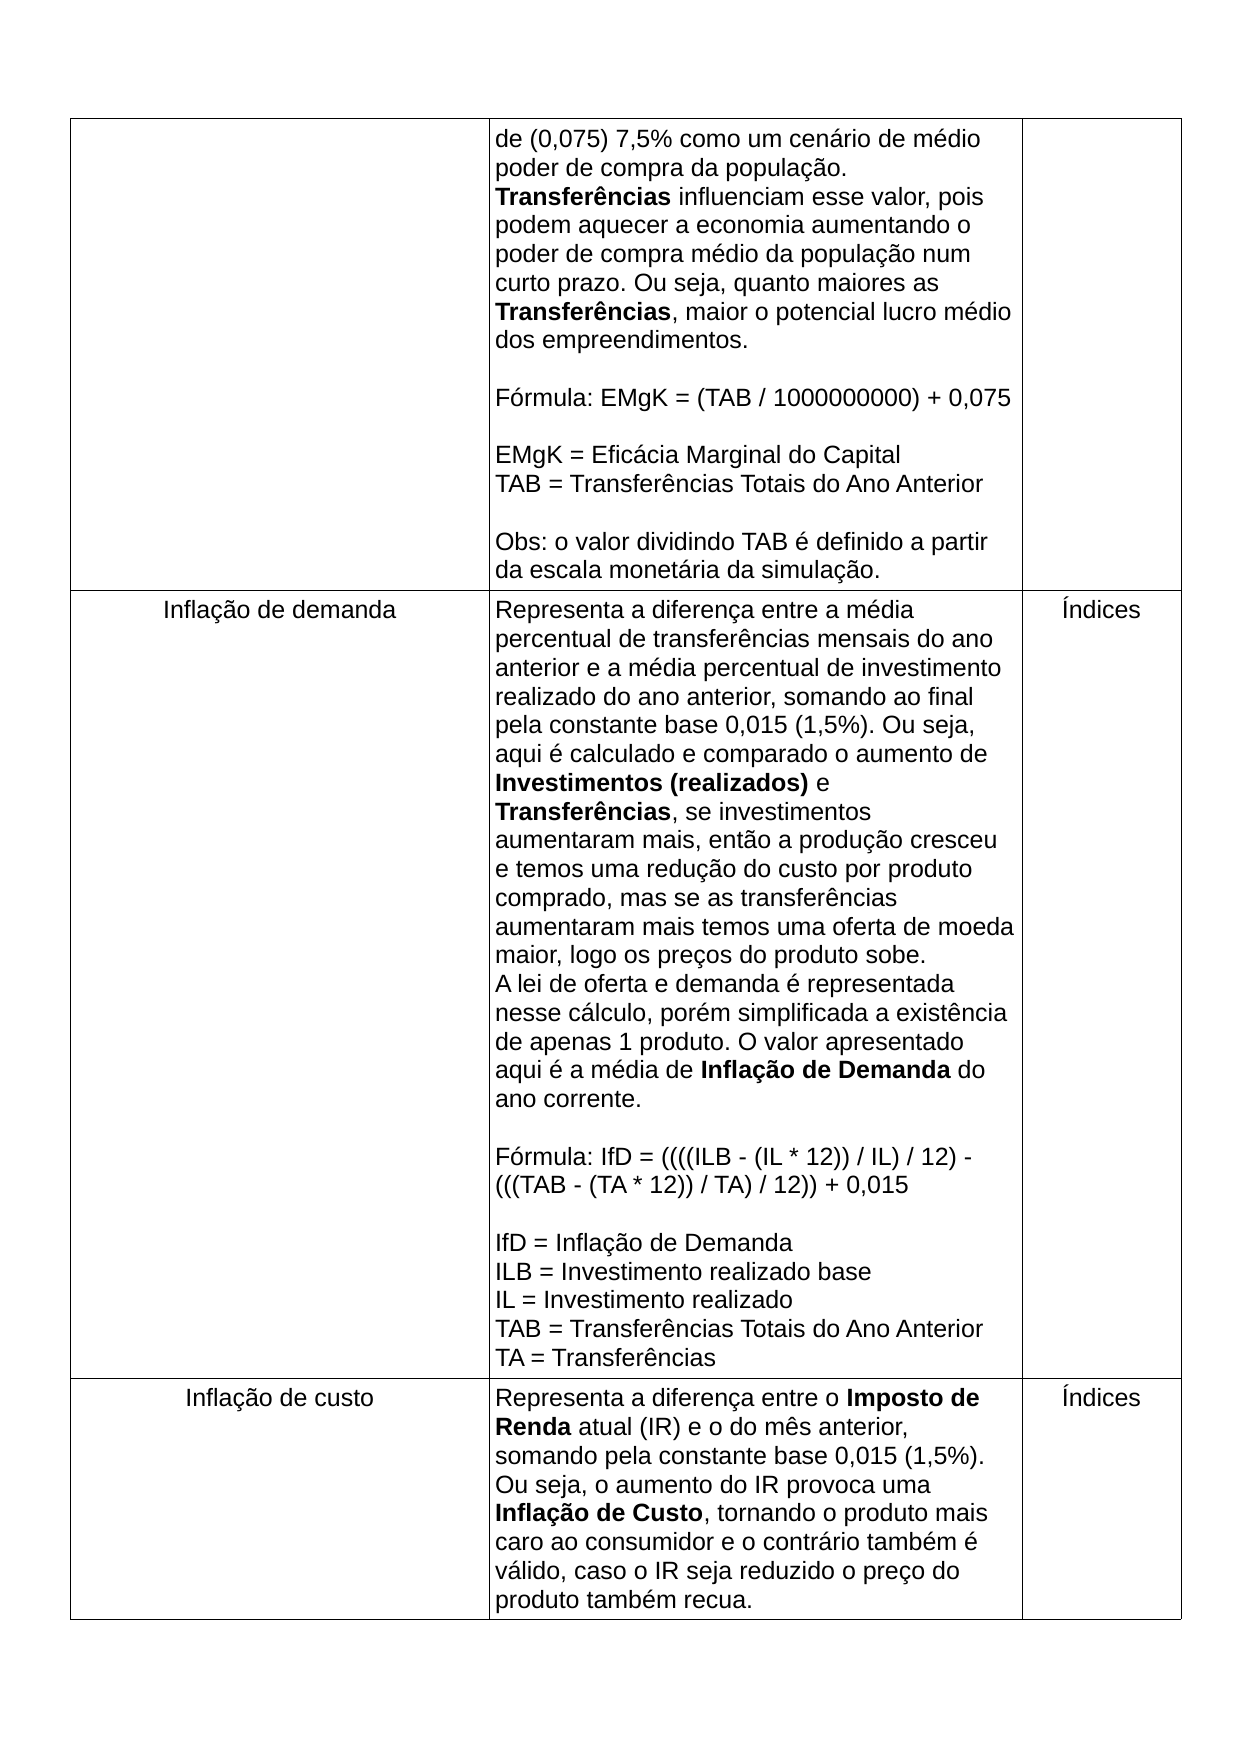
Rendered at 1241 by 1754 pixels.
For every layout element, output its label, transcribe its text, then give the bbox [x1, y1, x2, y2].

table_cell Inflação de custo [71, 1379, 489, 1619]
table_cell [71, 119, 489, 590]
table_cell Representa a diferença entre a média percentual de transferências mensais do ano anterior e a média percentual de investimento realizado do ano anterior, somando ao final pela constante base 0,015 (1,5%). Ou seja, aqui é calculado e comparado o aumento de Investimentos (realizados) e Transferências, se investimentos aumentaram mais, então a produção cresceu e temos uma redução do custo por produto comprado, mas se as transferências aumentaram mais temos uma oferta de moeda maior, logo os preços do produto sobe. A lei de oferta e demanda é representada nesse cálculo, porém simplificada a existência de apenas 1 produto. O valor apresentado aqui é a média de Inflação de Demanda do ano corrente. Fórmula: IfD = ((((ILB - (IL * 12)) / IL) / 12) - (((TAB - (TA * 12)) / TA) / 12)) + 0,015 IfD = Inflação de Demanda ILB = Investimento realizado base IL = Investimento realizado TAB = Transferências Totais do Ano Anterior TA = Transferências [490, 591, 1022, 1377]
table_cell Representa a diferença entre o Imposto de Renda atual (IR) e o do mês anterior, somando pela constante base 0,015 (1,5%). Ou seja, o aumento do IR provoca uma Inflação de Custo, tornando o produto mais caro ao consumidor e o contrário também é válido, caso o IR seja reduzido o preço do produto também recua. [490, 1379, 1022, 1619]
table_cell Inflação de demanda [71, 591, 489, 1377]
table_cell Índices [1023, 591, 1181, 1377]
table_cell Índices [1023, 1379, 1181, 1619]
table_cell [1023, 119, 1181, 590]
table_cell de (0,075) 7,5% como um cenário de médio poder de compra da população. Transferências influenciam esse valor, pois podem aquecer a economia aumentando o poder de compra médio da população num curto prazo. Ou seja, quanto maiores as Transferências, maior o potencial lucro médio dos empreendimentos. Fórmula: EMgK = (TAB / 1000000000) + 0,075 EMgK = Eficácia Marginal do Capital TAB = Transferências Totais do Ano Anterior Obs: o valor dividindo TAB é definido a partir da escala monetária da simulação. [490, 119, 1022, 590]
